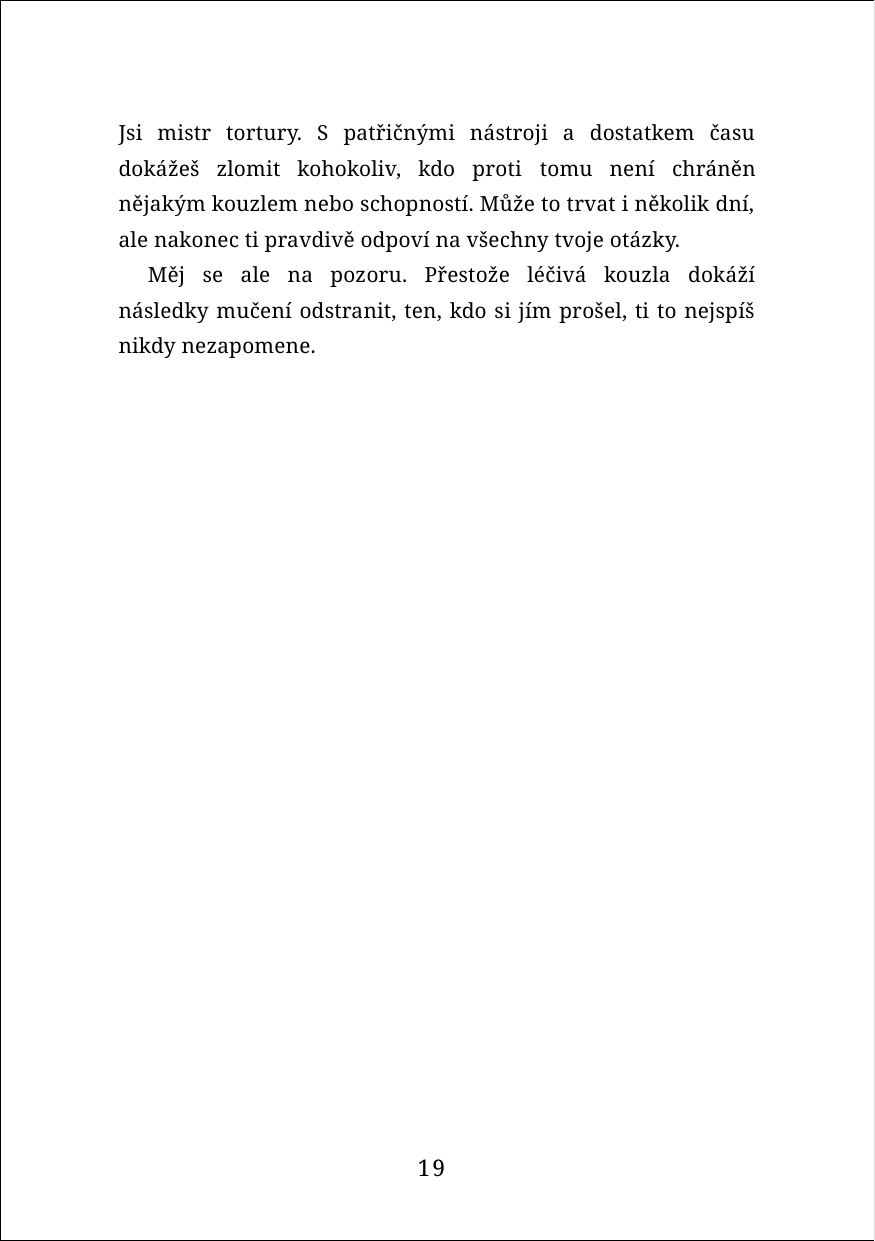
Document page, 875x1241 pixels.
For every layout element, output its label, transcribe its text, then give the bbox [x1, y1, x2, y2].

text Jsi mistr tortury. S patřičnými nástroji a dostatkem času dokážeš zlomit kohokoliv, kdo proti tomu není chráněn nějakým kouzlem nebo schopností. Může to trvat i několik dní, ale nakonec ti pravdivě odpoví na všechny tvoje otázky. Měj se ale na pozoru. Přestože léčivá kouzla dokáží následky mučení odstranit, ten, kdo si jím prošel, ti to nejspíš nikdy nezapomene. [118, 118, 756, 360]
